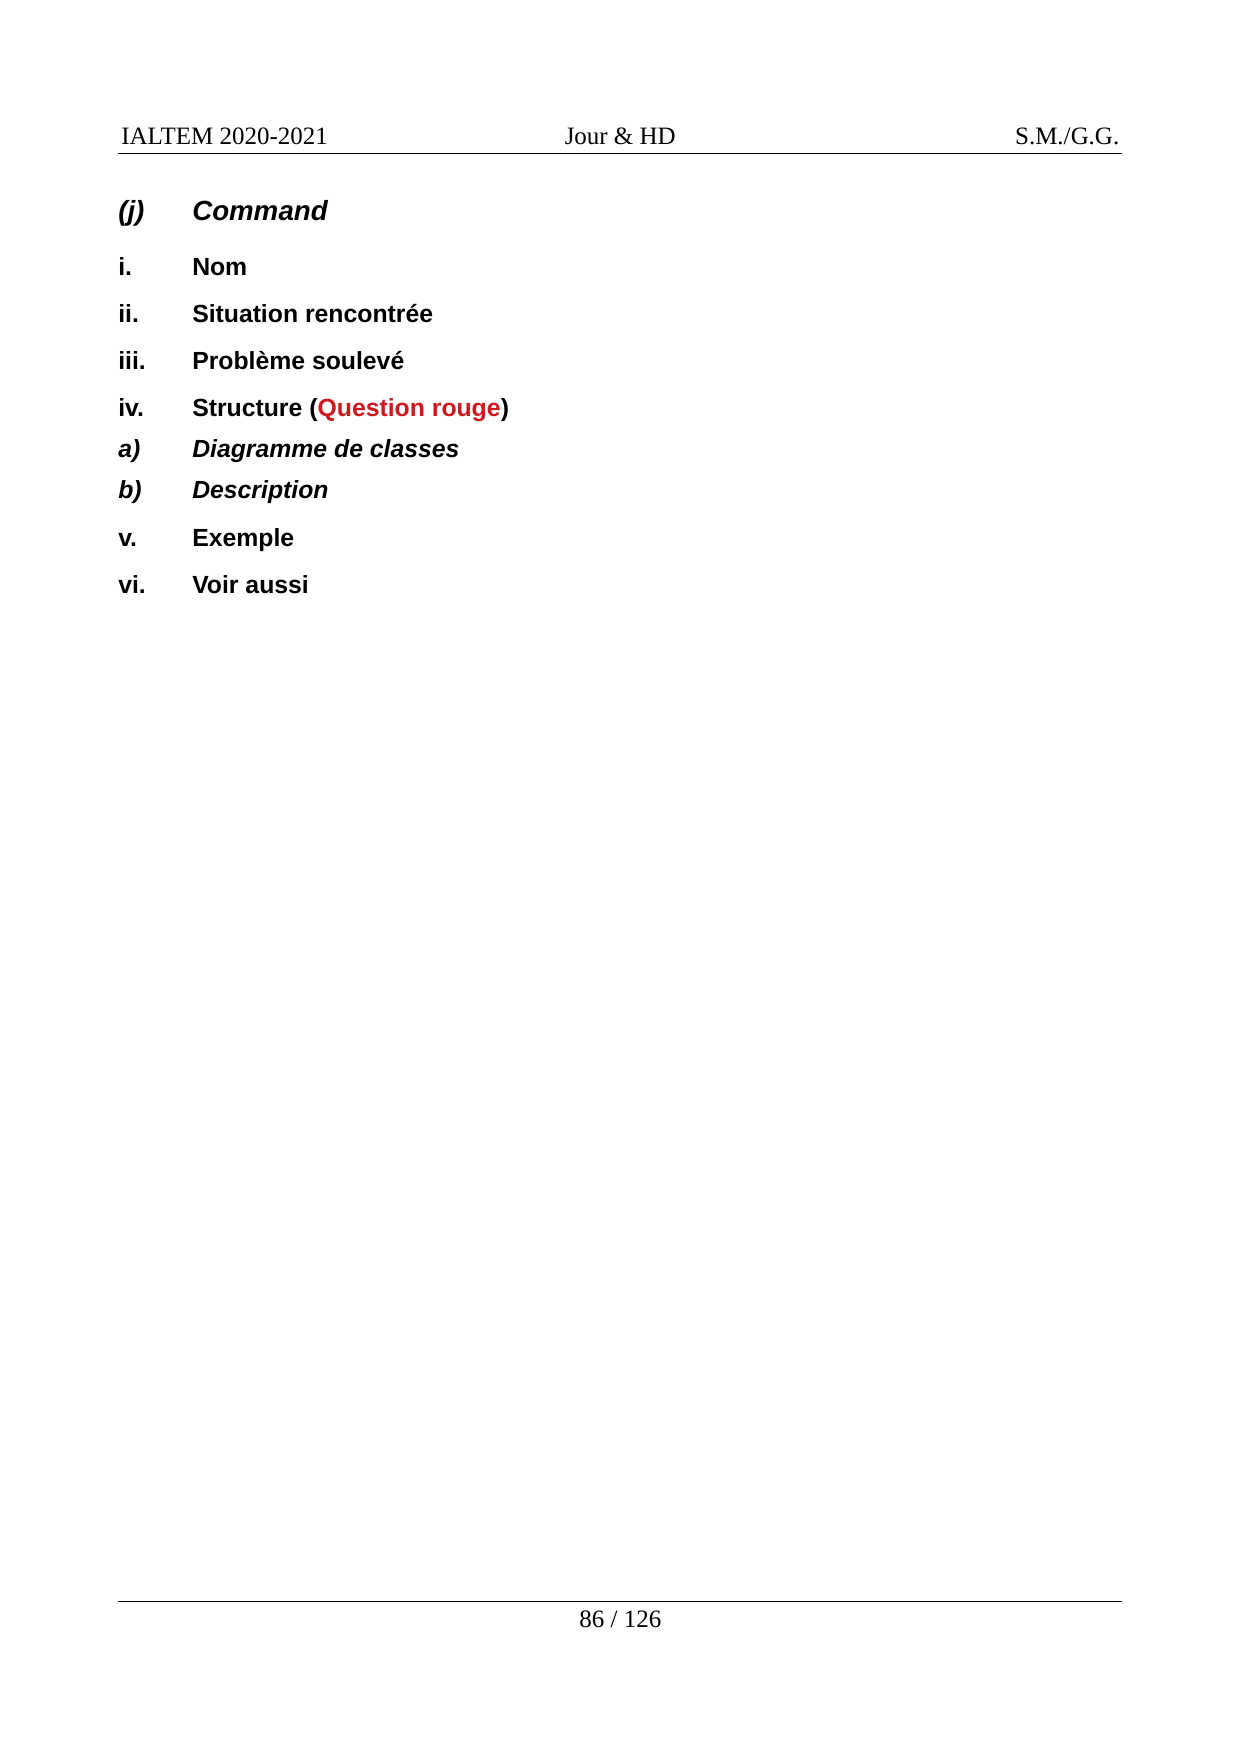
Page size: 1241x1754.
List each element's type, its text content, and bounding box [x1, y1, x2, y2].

subtitle Command [118, 195, 1122, 227]
subtitle Situation rencontrée [118, 299, 1122, 327]
subtitle Structure (Question rouge) [118, 393, 1122, 422]
subtitle Voir aussi [118, 570, 1122, 599]
subtitle Diagramme de classes [118, 434, 1122, 463]
subtitle Exemple [118, 523, 1122, 551]
subtitle Description [118, 476, 1122, 504]
subtitle Problème soulevé [118, 346, 1122, 375]
subtitle Nom [118, 252, 1122, 280]
